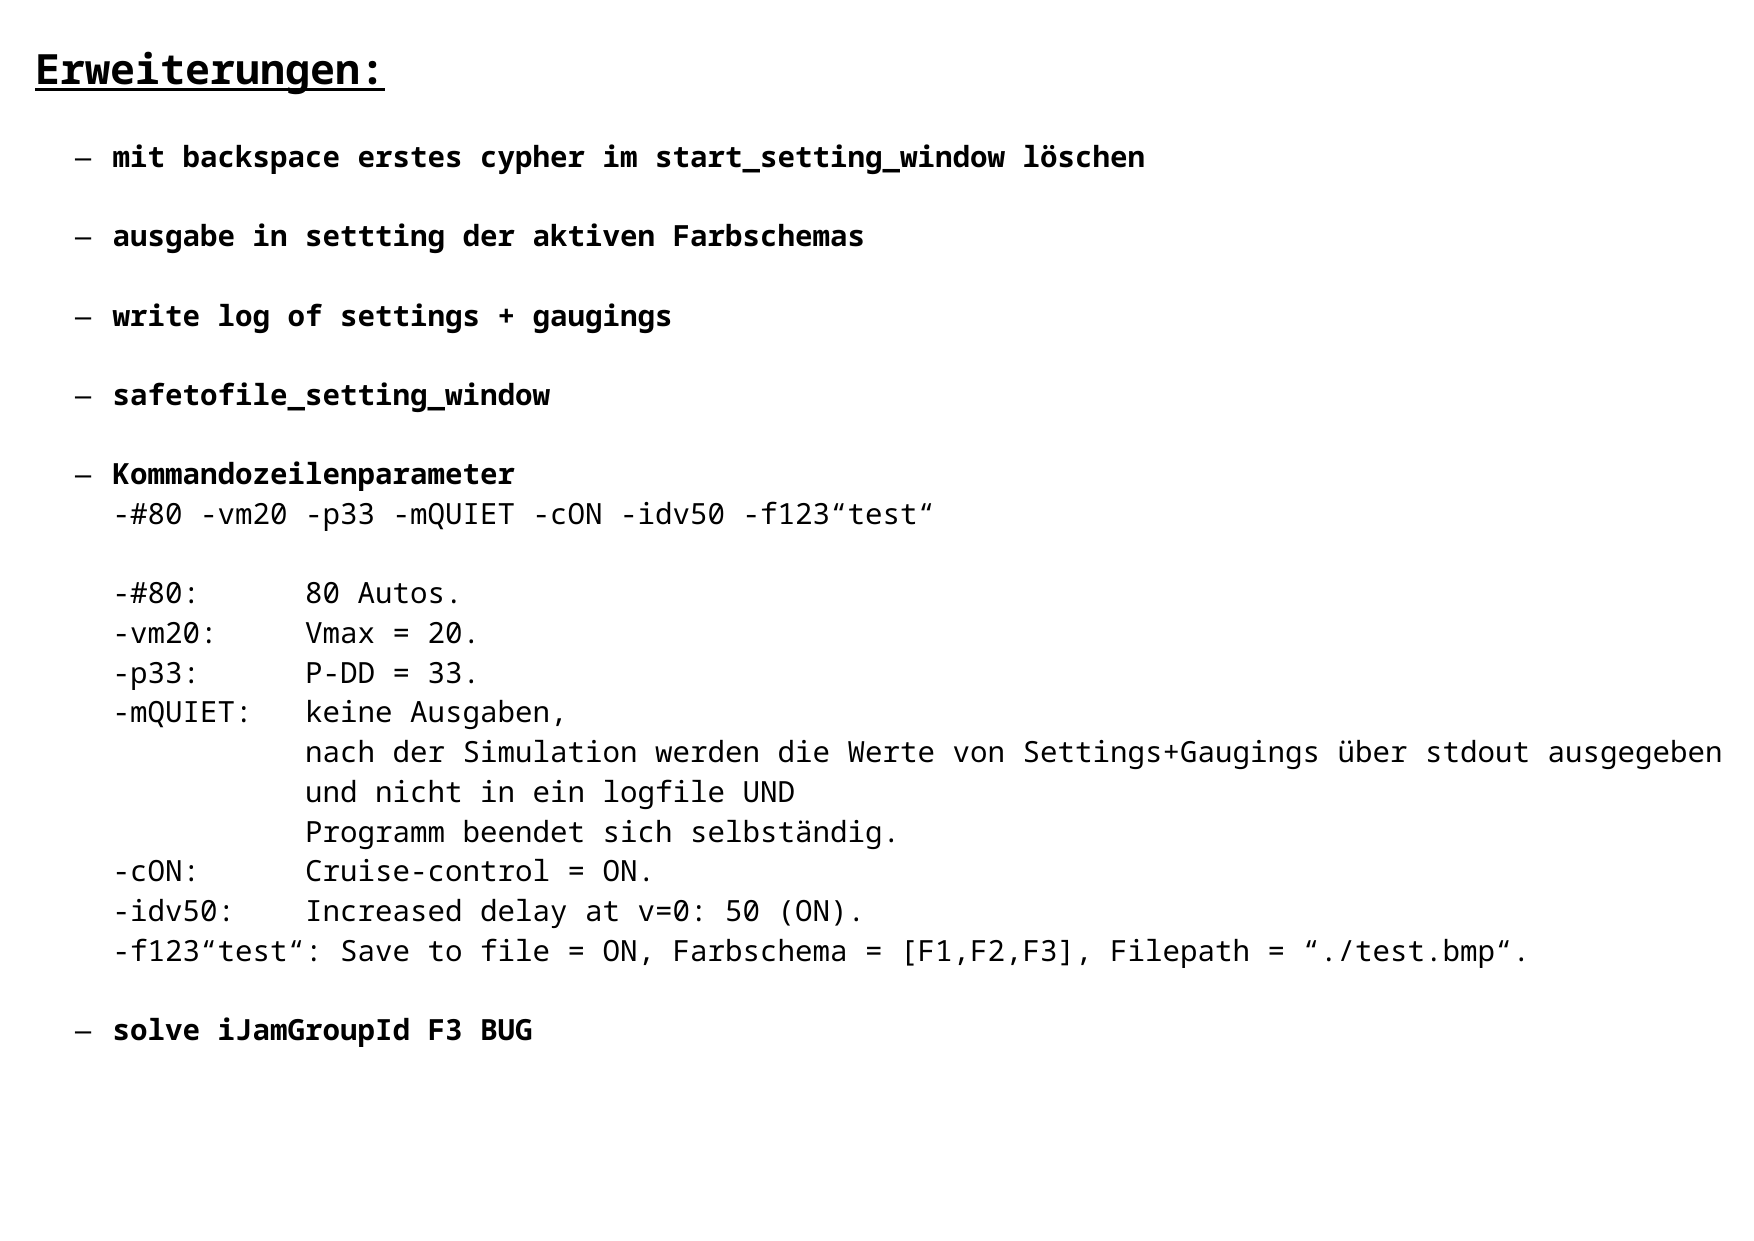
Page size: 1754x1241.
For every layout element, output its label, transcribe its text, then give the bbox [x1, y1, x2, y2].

list -p33: P-DD = 33. [75, 652, 1754, 692]
list ausgabe in settting der aktiven Farbschemas [75, 216, 1754, 255]
list -cON: Cruise-control = ON. [75, 851, 1754, 890]
list write log of settings + gaugings [75, 295, 1754, 334]
text Erweiterungen: [0, 40, 1754, 96]
list -f123“test“: Save to file = ON, Farbschema = [F1,F2,F3], Filepath = “./test.bmp“. [75, 930, 1754, 969]
list -mQUIET: keine Ausgaben, [75, 692, 1754, 731]
list -vm20: Vmax = 20. [75, 612, 1754, 652]
list -#80 -vm20 -p33 -mQUIET -cON -idv50 -f123“test“ [75, 493, 1754, 533]
list -idv50: Increased delay at v=0: 50 (ON). [75, 890, 1754, 930]
list mit backspace erstes cypher im start_setting_window löschen [75, 136, 1754, 176]
list und nicht in ein logfile UND [75, 771, 1754, 811]
list solve iJamGroupId F3 BUG [75, 1009, 1754, 1049]
list -#80: 80 Autos. [75, 573, 1754, 612]
list safetofile_setting_window [75, 374, 1754, 414]
list Kommandozeilenparameter [75, 454, 1754, 493]
list Programm beendet sich selbständig. [75, 811, 1754, 851]
list nach der Simulation werden die Werte von Settings+Gaugings über stdout ausgegeben [75, 731, 1754, 771]
